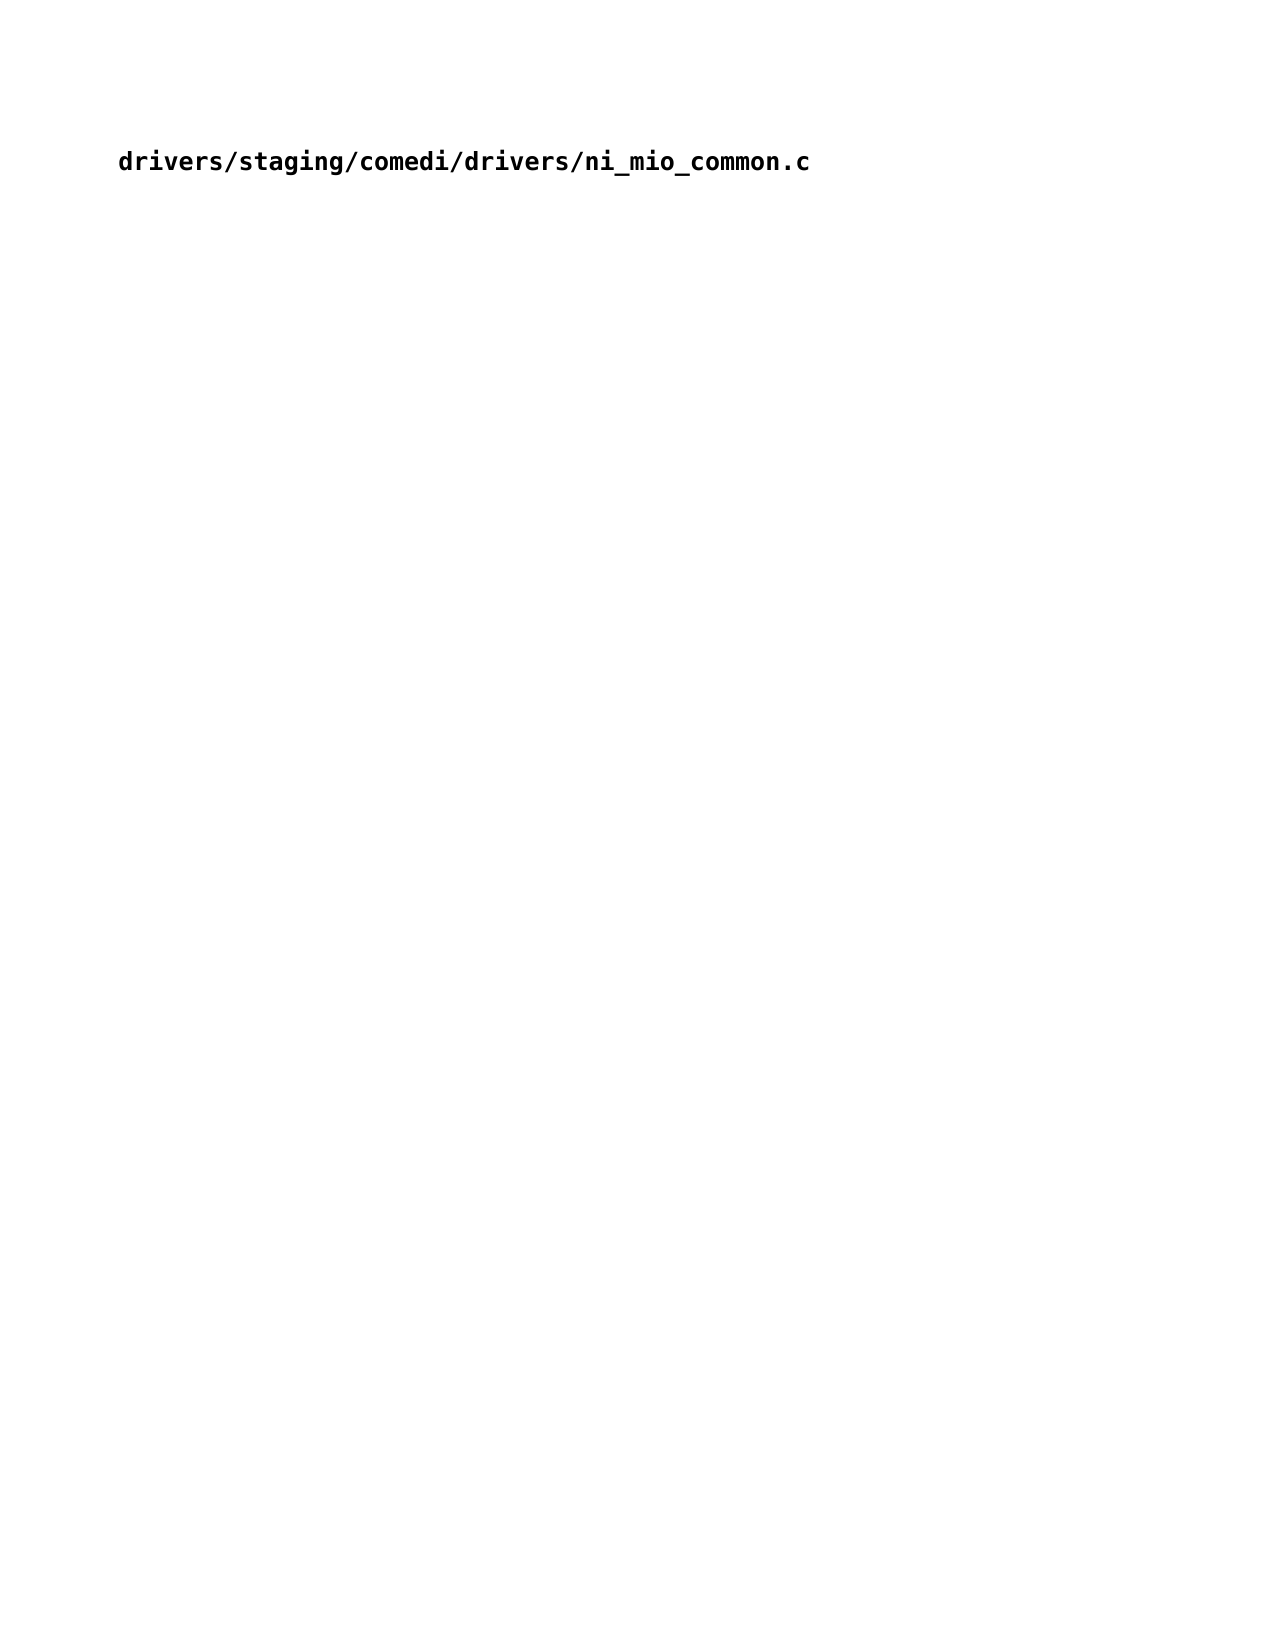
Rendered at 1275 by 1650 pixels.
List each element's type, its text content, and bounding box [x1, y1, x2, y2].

text drivers/staging/comedi/drivers/ni_mio_common.c [118, 147, 1157, 176]
